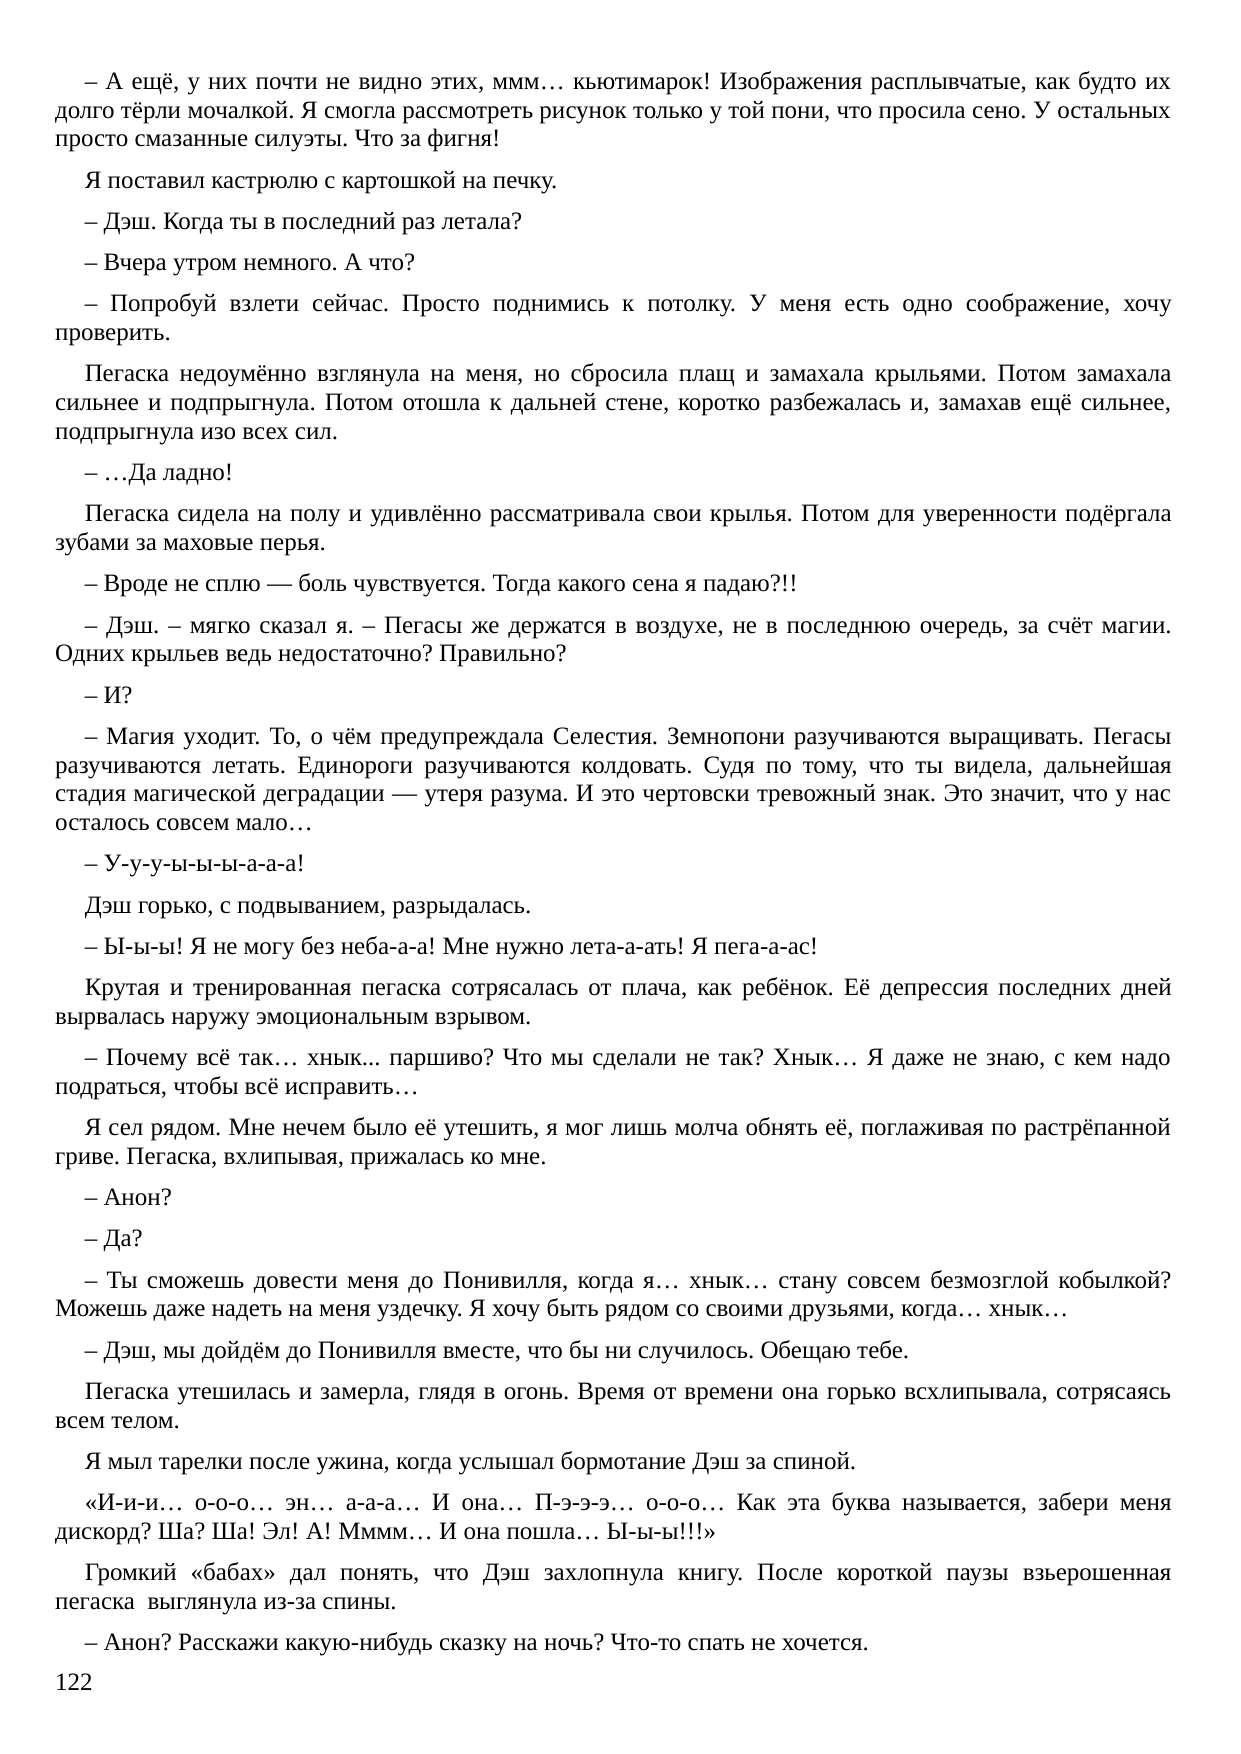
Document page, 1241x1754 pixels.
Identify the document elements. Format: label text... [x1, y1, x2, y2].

text – Почему всё так… хнык... паршиво? Что мы сделали не так? Хнык… Я даже не знаю, с кем надо подраться, чтобы всё исправить… [55, 1042, 1173, 1100]
text – …Да ладно! [55, 457, 1173, 486]
text – Дэш. Когда ты в последний раз летала? [55, 206, 1173, 235]
text – Да? [55, 1223, 1173, 1252]
text – А ещё, у них почти не видно этих, ммм… кьютимарок! Изображения расплывчатые, как будто их долго тёрли мочалкой. Я смогла рассмотреть рисунок только у той пони, что просила сено. У остальных просто смазанные силуэты. Что за фигня! [55, 66, 1173, 152]
text Крутая и тренированная пегаска сотрясалась от плача, как ребёнок. Её депрессия последних дней вырвалась наружу эмоциональным взрывом. [55, 972, 1173, 1030]
text Пегаска недоумённо взглянула на меня, но сбросила плащ и замахала крыльями. Потом замахала сильнее и подпрыгнула. Потом отошла к дальней стене, коротко разбежалась и, замахав ещё сильнее, подпрыгнула изо всех сил. [55, 358, 1173, 445]
text Я сел рядом. Мне нечем было её утешить, я мог лишь молча обнять её, поглаживая по растрёпанной гриве. Пегаска, вхлипывая, прижалась ко мне. [55, 1112, 1173, 1170]
text – У-у-у-ы-ы-ы-а-а-а! [55, 848, 1173, 877]
text – Вчера утром немного. А что? [55, 247, 1173, 276]
text – Дэш. – мягко сказал я. – Пегасы же держатся в воздухе, не в последнюю очередь, за счёт магии. Одних крыльев ведь недостаточно? Правильно? [55, 610, 1173, 667]
text Пегаска утешилась и замерла, глядя в огонь. Время от времени она горько всхлипывала, сотрясаясь всем телом. [55, 1376, 1173, 1433]
text – Анон? Расскажи какую-нибудь сказку на ночь? Что-то спать не хочется. [55, 1627, 1173, 1656]
text – Попробуй взлети сейчас. Просто поднимись к потолку. У меня есть одно соображение, хочу проверить. [55, 288, 1173, 346]
text – Ы-ы-ы! Я не могу без неба-а-а! Мне нужно лета-а-ать! Я пега-а-ас! [55, 931, 1173, 960]
text – Анон? [55, 1182, 1173, 1211]
text Я мыл тарелки после ужина, когда услышал бормотание Дэш за спиной. [55, 1446, 1173, 1475]
text «И-и-и… о-о-о… эн… а-а-а… И она… П-э-э-э… о-о-о… Как эта буква называется, забери меня дискорд? Ша? Ша! Эл! А! Мммм… И она пошла… Ы-ы-ы!!!» [55, 1487, 1173, 1545]
text – Дэш, мы дойдём до Понивилля вместе, что бы ни случилось. Обещаю тебе. [55, 1335, 1173, 1363]
text Громкий «бабах» дал понять, что Дэш захлопнула книгу. После короткой паузы взьерошенная пегаска выглянула из-за спины. [55, 1557, 1173, 1615]
text – И? [55, 680, 1173, 708]
text Пегаска сидела на полу и удивлённо рассматривала свои крылья. Потом для уверенности подёргала зубами за маховые перья. [55, 498, 1173, 556]
text Дэш горько, с подвыванием, разрыдалась. [55, 890, 1173, 918]
text – Вроде не сплю — боль чувствуется. Тогда какого сена я падаю?!! [55, 568, 1173, 597]
text – Ты сможешь довести меня до Понивилля, когда я… хнык… стану совсем безмозглой кобылкой? Можешь даже надеть на меня уздечку. Я хочу быть рядом со своими друзьями, когда… хнык… [55, 1265, 1173, 1322]
text Я поставил кастрюлю с картошкой на печку. [55, 165, 1173, 193]
text – Магия уходит. То, о чём предупреждала Селестия. Земнопони разучиваются выращивать. Пегасы разучиваются летать. Единороги разучиваются колдовать. Судя по тому, что ты видела, дальнейшая стадия магической деградации — утеря разума. И это чертовски тревожный знак. Это значит, что у нас осталось совсем мало… [55, 721, 1173, 836]
